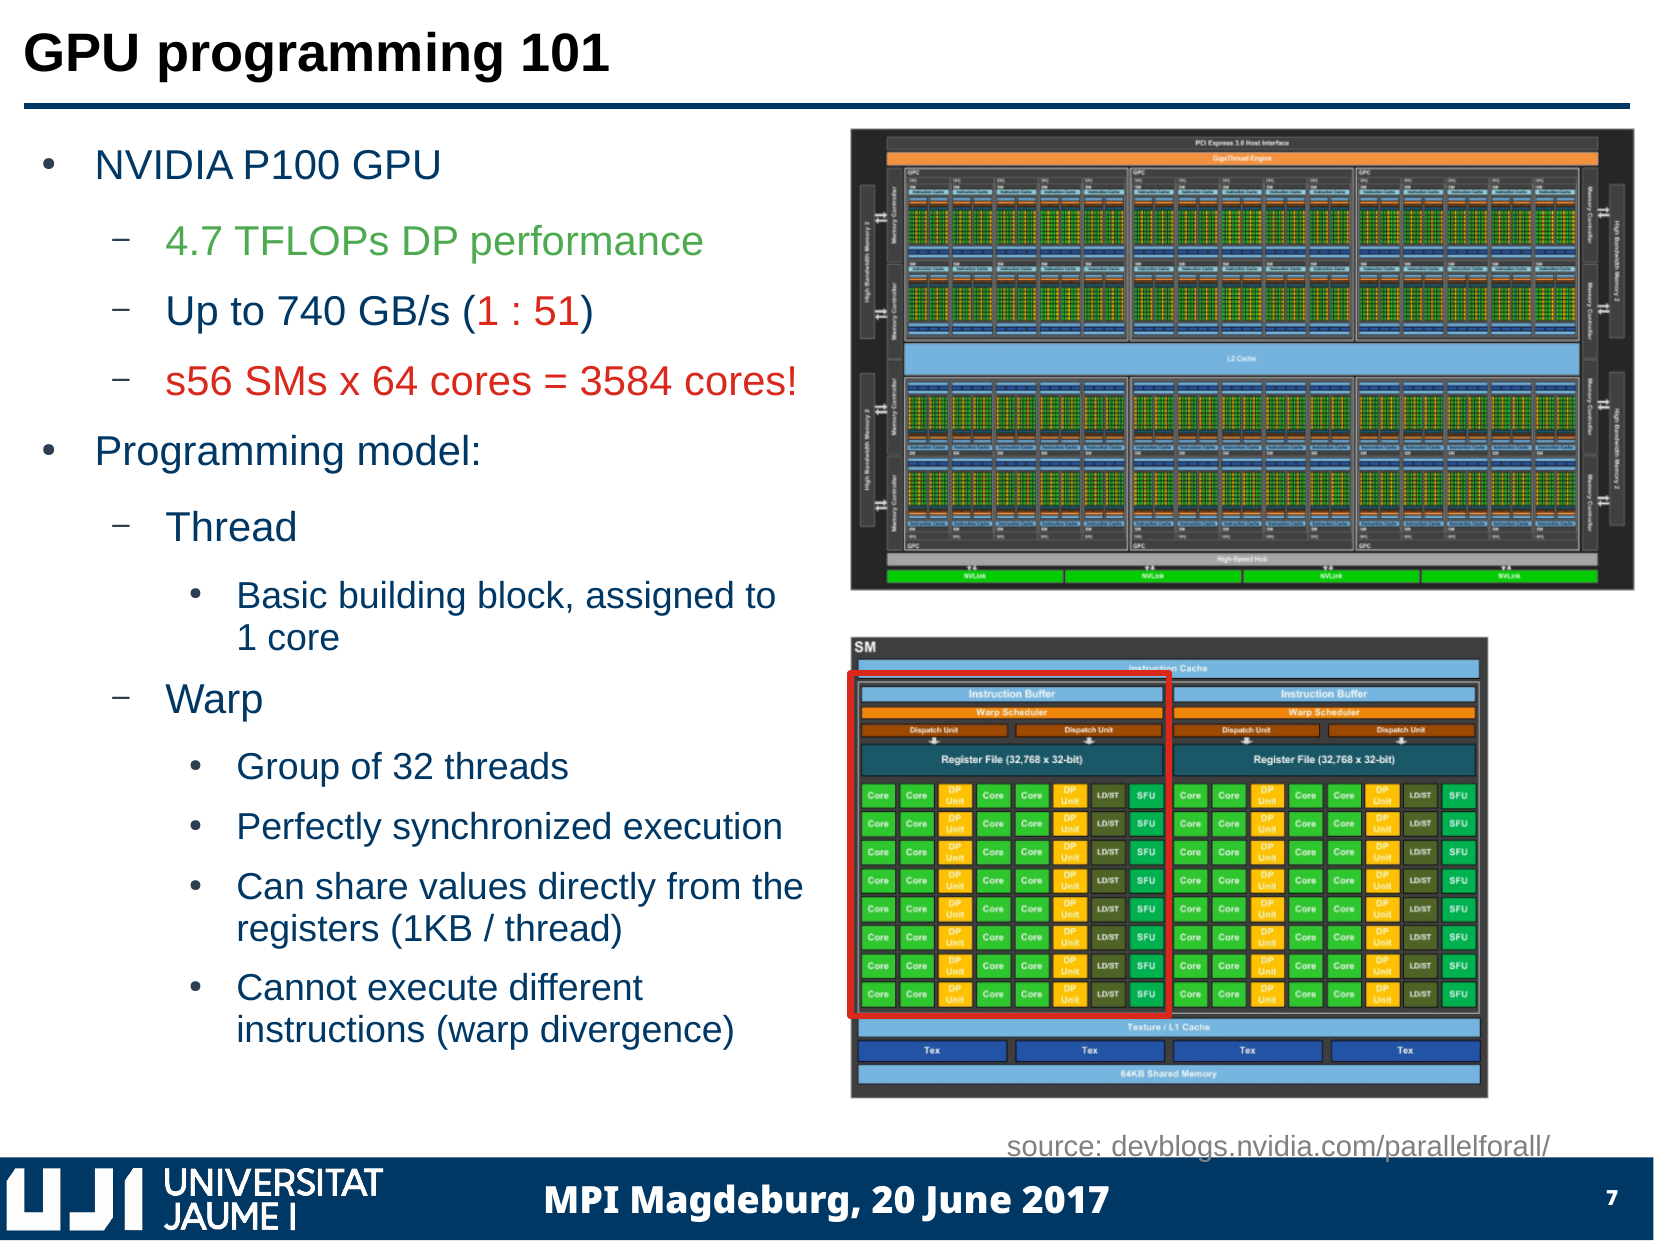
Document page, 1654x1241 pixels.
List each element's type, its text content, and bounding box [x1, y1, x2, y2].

title GPU programming 101 [23, 0, 1630, 107]
list NVIDIA P100 GPU 4.7 TFLOPs DP performance Up to 740 GB/s (1 : 51) s56 SMs x 64 cores = 3584 cores! Programming model: Thread Basic building block, assigned to 1 core Warp Group of 32 threads Perfectly synchronized execution Can share values directly from the registers (1KB / thread) Cannot execute different instructions (warp divergence) [23, 141, 808, 1134]
picture [850, 636, 1489, 1099]
picture [0, 1158, 390, 1241]
text_box source: devblogs.nvidia.com/parallelforall/ [992, 1122, 1567, 1170]
picture [850, 128, 1635, 591]
picture [854, 676, 1166, 1013]
